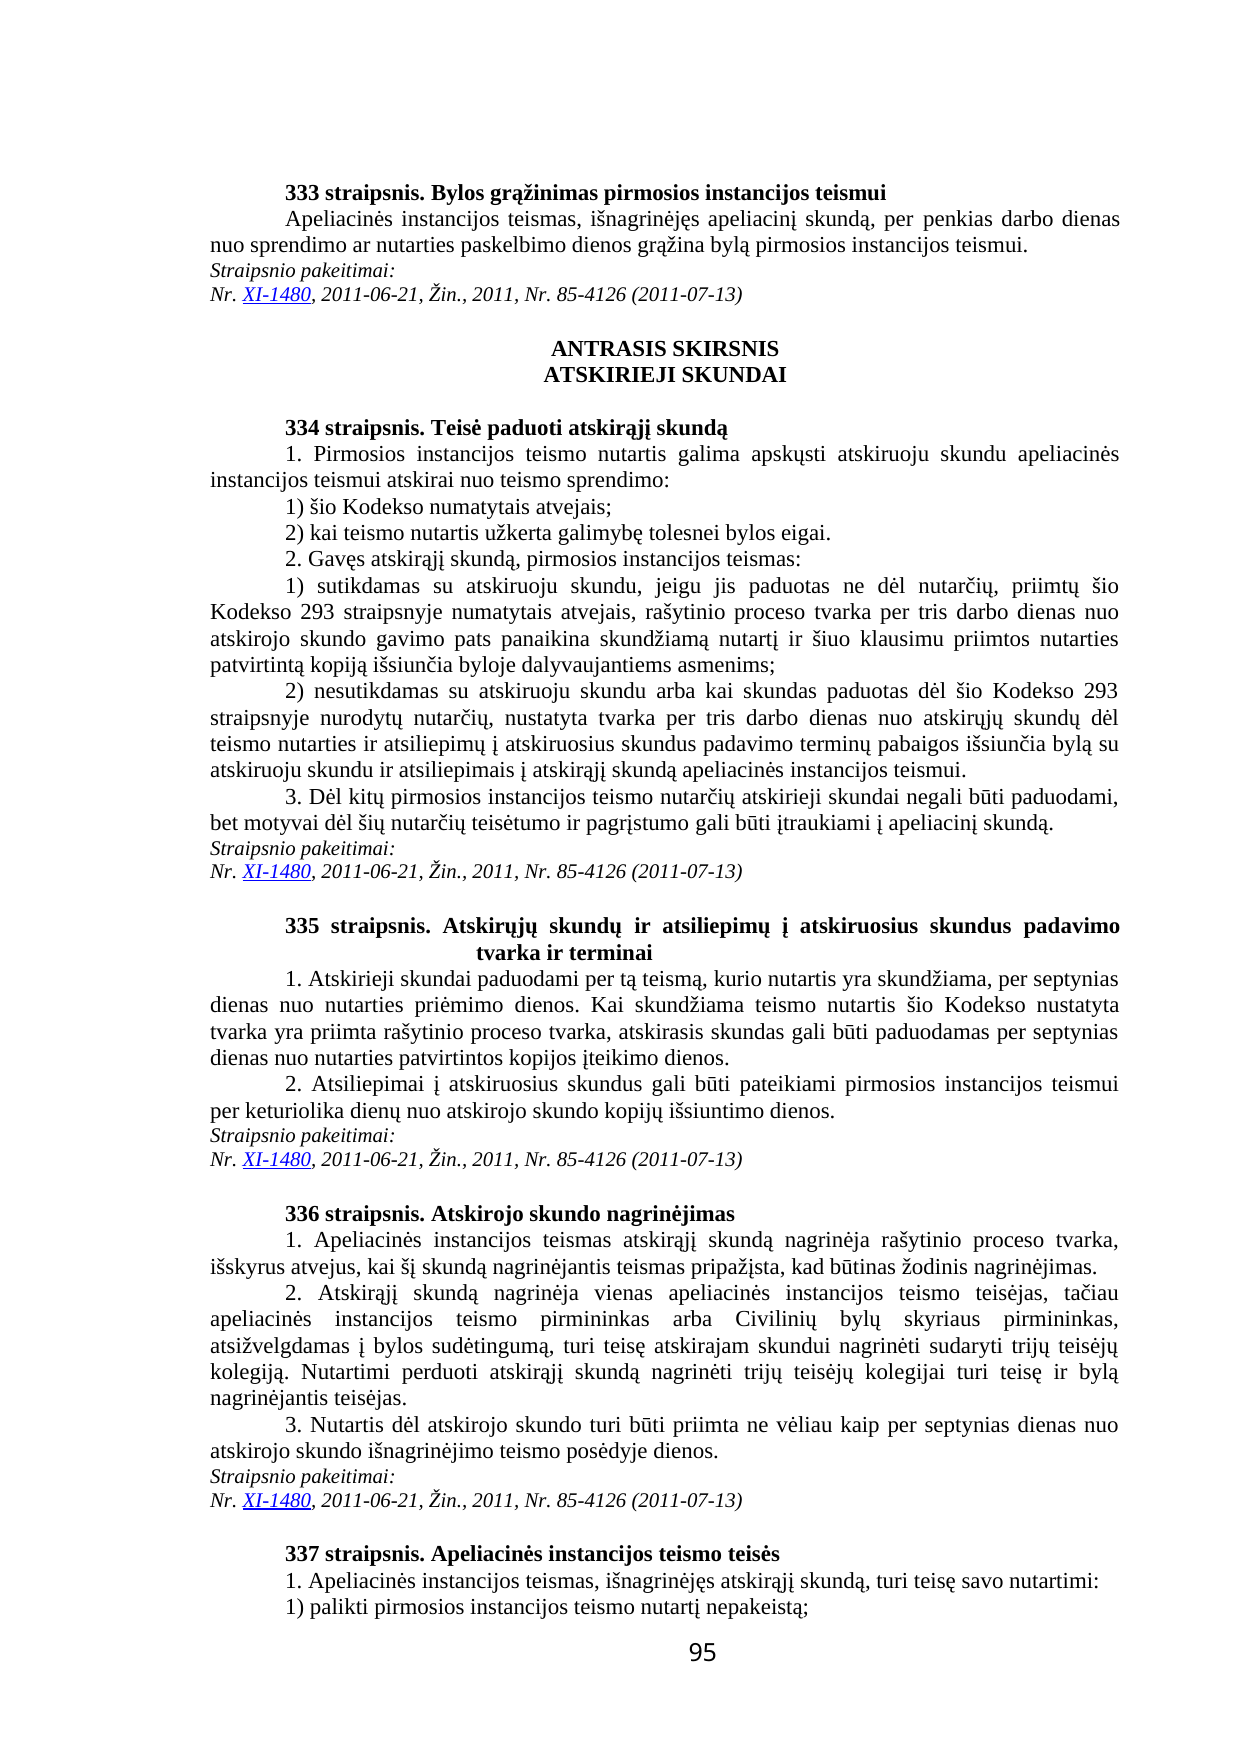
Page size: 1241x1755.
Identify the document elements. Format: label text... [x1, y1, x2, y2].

text 2. Atskirąjį skundą nagrinėja vienas apeliacinės instancijos teismo teisėjas, tačiau apeliacinės instancijos teismo pirmininkas arba Civilinių bylų skyriaus pirmininkas, atsižvelgdamas į bylos sudėtingumą, turi teisę atskirajam skundui nagrinėti sudaryti trijų teisėjų kolegiją. Nutartimi perduoti atskirąjį skundą nagrinėti trijų teisėjų kolegijai turi teisę ir bylą nagrinėjantis teisėjas. [210, 1279, 1120, 1411]
text 2) kai teismo nutartis užkerta galimybę tolesnei bylos eigai. [210, 519, 1120, 546]
text Straipsnio pakeitimai: [210, 1123, 1120, 1147]
text Straipsnio pakeitimai: [210, 835, 1120, 859]
text Nr. XI-1480, 2011-06-21, Žin., 2011, Nr. 85-4126 (2011-07-13) [210, 1147, 1120, 1171]
text 1. Apeliacinės instancijos teismas atskirąjį skundą nagrinėja rašytinio proceso tvarka, išskyrus atvejus, kai šį skundą nagrinėjantis teismas pripažįsta, kad būtinas žodinis nagrinėjimas. [210, 1226, 1120, 1279]
text Nr. XI-1480, 2011-06-21, Žin., 2011, Nr. 85-4126 (2011-07-13) [210, 859, 1120, 883]
text Straipsnio pakeitimai: [210, 258, 1120, 282]
text 335 straipsnis. Atskirųjų skundų ir atsiliepimų į atskiruosius skundus padavimo tvarka ir terminai [285, 912, 1120, 965]
text 3. Dėl kitų pirmosios instancijos teismo nutarčių atskirieji skundai negali būti paduodami, bet motyvai dėl šių nutarčių teisėtumo ir pagrįstumo gali būti įtraukiami į apeliacinį skundą. [210, 783, 1120, 835]
text 2. Atsiliepimai į atskiruosius skundus gali būti pateikiami pirmosios instancijos teismui per keturiolika dienų nuo atskirojo skundo kopijų išsiuntimo dienos. [210, 1070, 1120, 1123]
text 1) palikti pirmosios instancijos teismo nutartį nepakeistą; [210, 1593, 1120, 1619]
text 1. Atskirieji skundai paduodami per tą teismą, kurio nutartis yra skundžiama, per septynias dienas nuo nutarties priėmimo dienos. Kai skundžiama teismo nutartis šio Kodekso nustatyta tvarka yra priimta rašytinio proceso tvarka, atskirasis skundas gali būti paduodamas per septynias dienas nuo nutarties patvirtintos kopijos įteikimo dienos. [210, 965, 1120, 1070]
text Nr. XI-1480, 2011-06-21, Žin., 2011, Nr. 85-4126 (2011-07-13) [210, 282, 1120, 306]
text 1. Pirmosios instancijos teismo nutartis galima apskųsti atskiruoju skundu apeliacinės instancijos teismui atskirai nuo teismo sprendimo: [210, 440, 1120, 493]
text Nr. XI-1480, 2011-06-21, Žin., 2011, Nr. 85-4126 (2011-07-13) [210, 1488, 1120, 1512]
text 334 straipsnis. Teisė paduoti atskirąjį skundą [210, 414, 1120, 440]
text 336 straipsnis. Atskirojo skundo nagrinėjimas [210, 1200, 1120, 1226]
text Straipsnio pakeitimai: [210, 1463, 1120, 1488]
text Apeliacinės instancijos teismas, išnagrinėjęs apeliacinį skundą, per penkias darbo dienas nuo sprendimo ar nutarties paskelbimo dienos grąžina bylą pirmosios instancijos teismui. [210, 205, 1120, 258]
text 333 straipsnis. Bylos grąžinimas pirmosios instancijos teismui [210, 179, 1120, 205]
text 2. Gavęs atskirąjį skundą, pirmosios instancijos teismas: [210, 546, 1120, 572]
text ANTRASIS SKIRSNIS [210, 335, 1120, 361]
text 3. Nutartis dėl atskirojo skundo turi būti priimta ne vėliau kaip per septynias dienas nuo atskirojo skundo išnagrinėjimo teismo posėdyje dienos. [210, 1411, 1120, 1463]
text 337 straipsnis. Apeliacinės instancijos teismo teisės [210, 1540, 1120, 1567]
text ATSKIRIEJI SKUNDAI [210, 361, 1120, 387]
text 2) nesutikdamas su atskiruoju skundu arba kai skundas paduotas dėl šio Kodekso 293 straipsnyje nurodytų nutarčių, nustatyta tvarka per tris darbo dienas nuo atskirųjų skundų dėl teismo nutarties ir atsiliepimų į atskiruosius skundus padavimo terminų pabaigos išsiunčia bylą su atskiruoju skundu ir atsiliepimais į atskirąjį skundą apeliacinės instancijos teismui. [210, 677, 1120, 783]
text 1. Apeliacinės instancijos teismas, išnagrinėjęs atskirąjį skundą, turi teisę savo nutartimi: [210, 1567, 1120, 1593]
text 1) sutikdamas su atskiruoju skundu, jeigu jis paduotas ne dėl nutarčių, priimtų šio Kodekso 293 straipsnyje numatytais atvejais, rašytinio proceso tvarka per tris darbo dienas nuo atskirojo skundo gavimo pats panaikina skundžiamą nutartį ir šiuo klausimu priimtos nutarties patvirtintą kopiją išsiunčia byloje dalyvaujantiems asmenims; [210, 572, 1120, 677]
text 1) šio Kodekso numatytais atvejais; [210, 493, 1120, 519]
